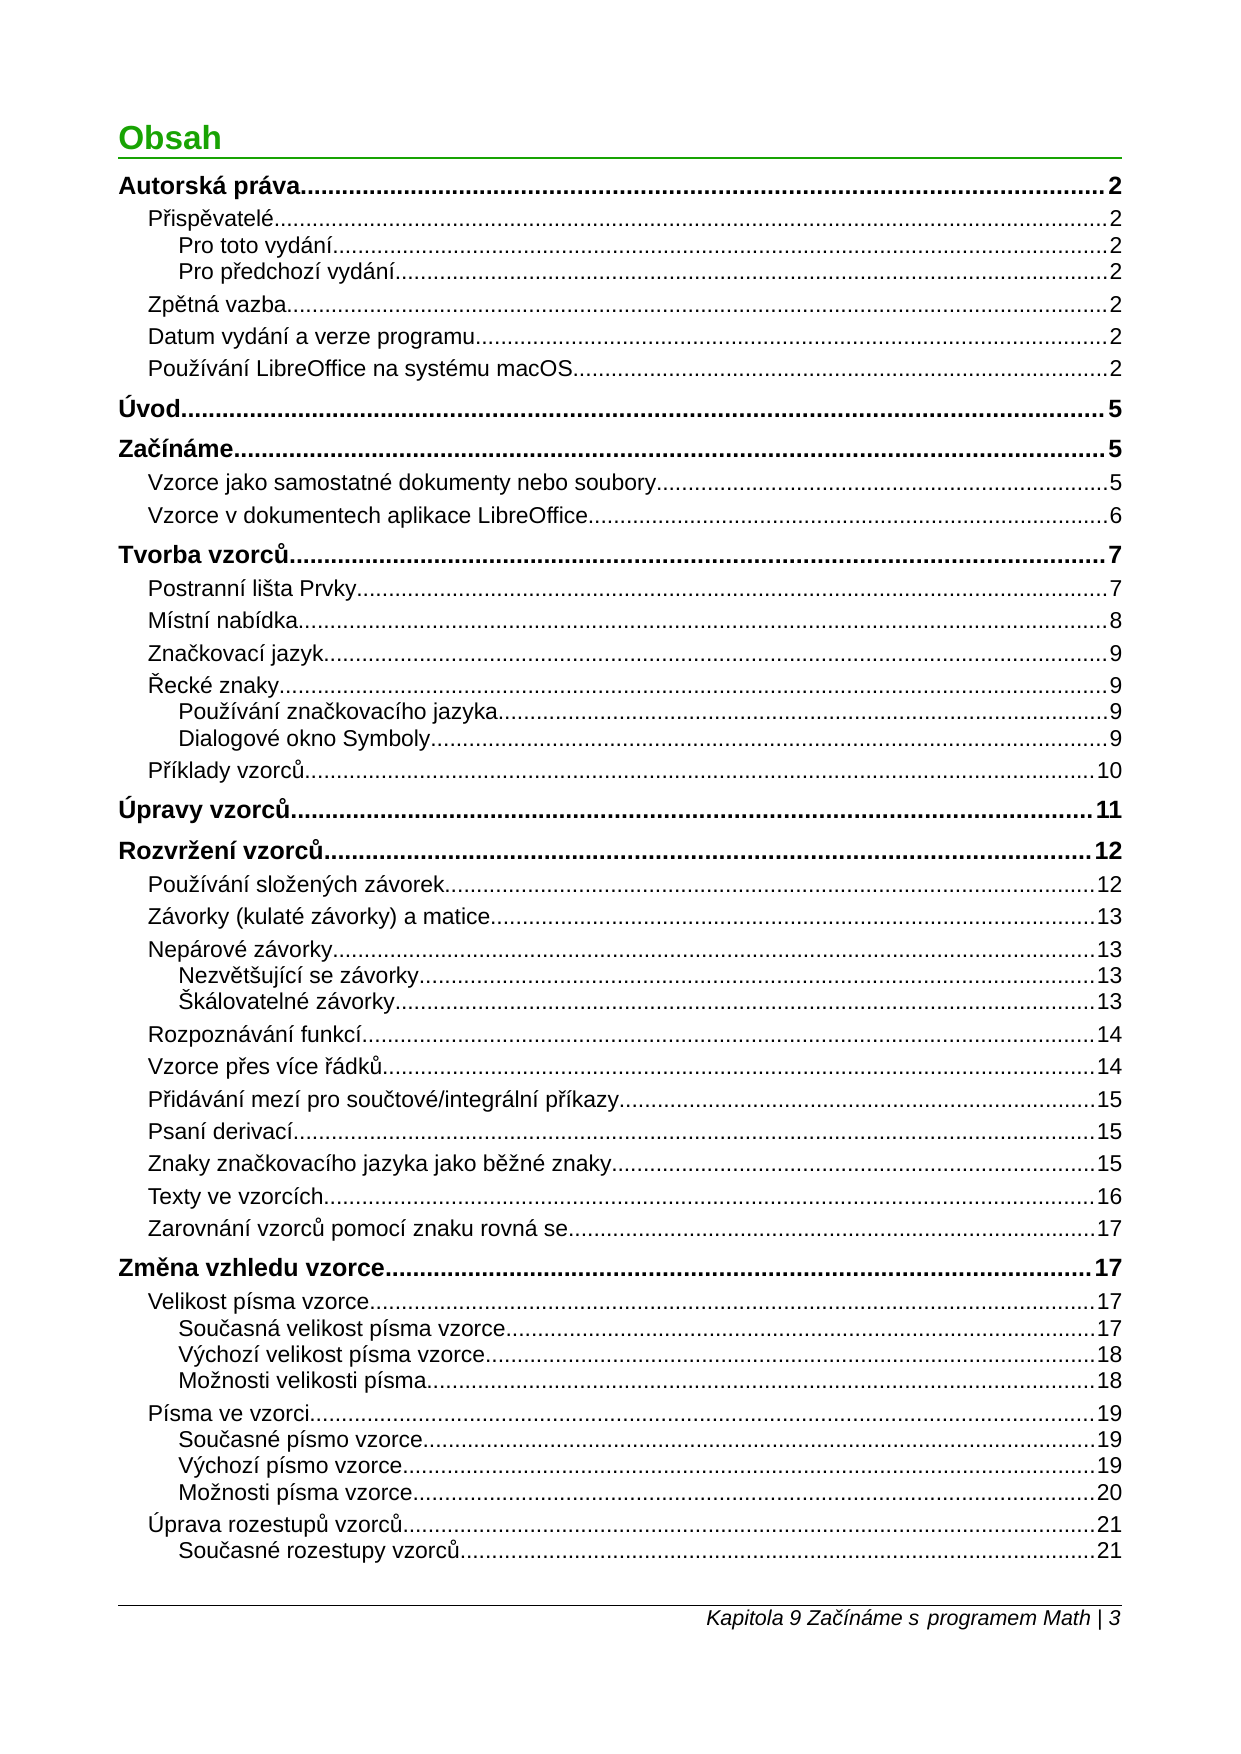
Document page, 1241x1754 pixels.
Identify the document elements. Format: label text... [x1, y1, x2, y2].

text Používání složených závorek 12 [148, 871, 1122, 897]
subtitle Obsah [118, 118, 1122, 157]
text Změna vzhledu vzorce 17 [118, 1253, 1122, 1282]
text Začínáme 5 [118, 434, 1122, 463]
text Zpětná vazba 2 [148, 291, 1122, 317]
text Možnosti velikosti písma 18 [178, 1367, 1122, 1394]
text Možnosti písma vzorce 20 [178, 1479, 1122, 1505]
text Úvod 5 [118, 394, 1122, 422]
text Značkovací jazyk 9 [148, 639, 1122, 666]
text Rozpoznávání funkcí 14 [148, 1021, 1122, 1047]
text Současná velikost písma vzorce 17 [178, 1314, 1122, 1341]
text Autorská práva 2 [118, 171, 1122, 199]
text Postranní lišta Prvky 7 [148, 575, 1122, 601]
text Rozvržení vzorců 12 [118, 836, 1122, 865]
text Výchozí písmo vzorce 19 [178, 1452, 1122, 1479]
text Vzorce přes více řádků 14 [148, 1053, 1122, 1079]
text Výchozí velikost písma vzorce 18 [178, 1341, 1122, 1367]
text Úpravy vzorců 11 [118, 795, 1122, 824]
text Vzorce v dokumentech aplikace LibreOffice 6 [148, 502, 1122, 528]
text Závorky (kulaté závorky) a matice 13 [148, 903, 1122, 929]
text Psaní derivací 15 [148, 1118, 1122, 1144]
text Škálovatelné závorky 13 [178, 988, 1122, 1015]
text Písma ve vzorci 19 [148, 1400, 1122, 1426]
text Pro toto vydání 2 [178, 232, 1122, 258]
text Přidávání mezí pro součtové/integrální příkazy 15 [148, 1086, 1122, 1112]
text Řecké znaky 9 [148, 672, 1122, 698]
text Nezvětšující se závorky 13 [178, 962, 1122, 988]
text Vzorce jako samostatné dokumenty nebo soubory 5 [148, 469, 1122, 496]
text Tvorba vzorců 7 [118, 540, 1122, 569]
text Používání LibreOffice na systému macOS 2 [148, 355, 1122, 382]
text Zarovnání vzorců pomocí znaku rovná se 17 [148, 1215, 1122, 1241]
text Pro předchozí vydání 2 [178, 258, 1122, 284]
text Dialogové okno Symboly 9 [178, 724, 1122, 751]
text Znaky značkovacího jazyka jako běžné znaky 15 [148, 1150, 1122, 1177]
text Úprava rozestupů vzorců 21 [148, 1511, 1122, 1537]
text Příklady vzorců 10 [148, 757, 1122, 783]
text Texty ve vzorcích 16 [148, 1183, 1122, 1209]
text Současné rozestupy vzorců 21 [178, 1537, 1122, 1564]
text Velikost písma vzorce 17 [148, 1288, 1122, 1314]
text Nepárové závorky 13 [148, 936, 1122, 962]
text Přispěvatelé 2 [148, 205, 1122, 232]
text Současné písmo vzorce 19 [178, 1426, 1122, 1452]
text Datum vydání a verze programu 2 [148, 323, 1122, 349]
text Používání značkovacího jazyka 9 [178, 698, 1122, 724]
text Místní nabídka 8 [148, 607, 1122, 633]
